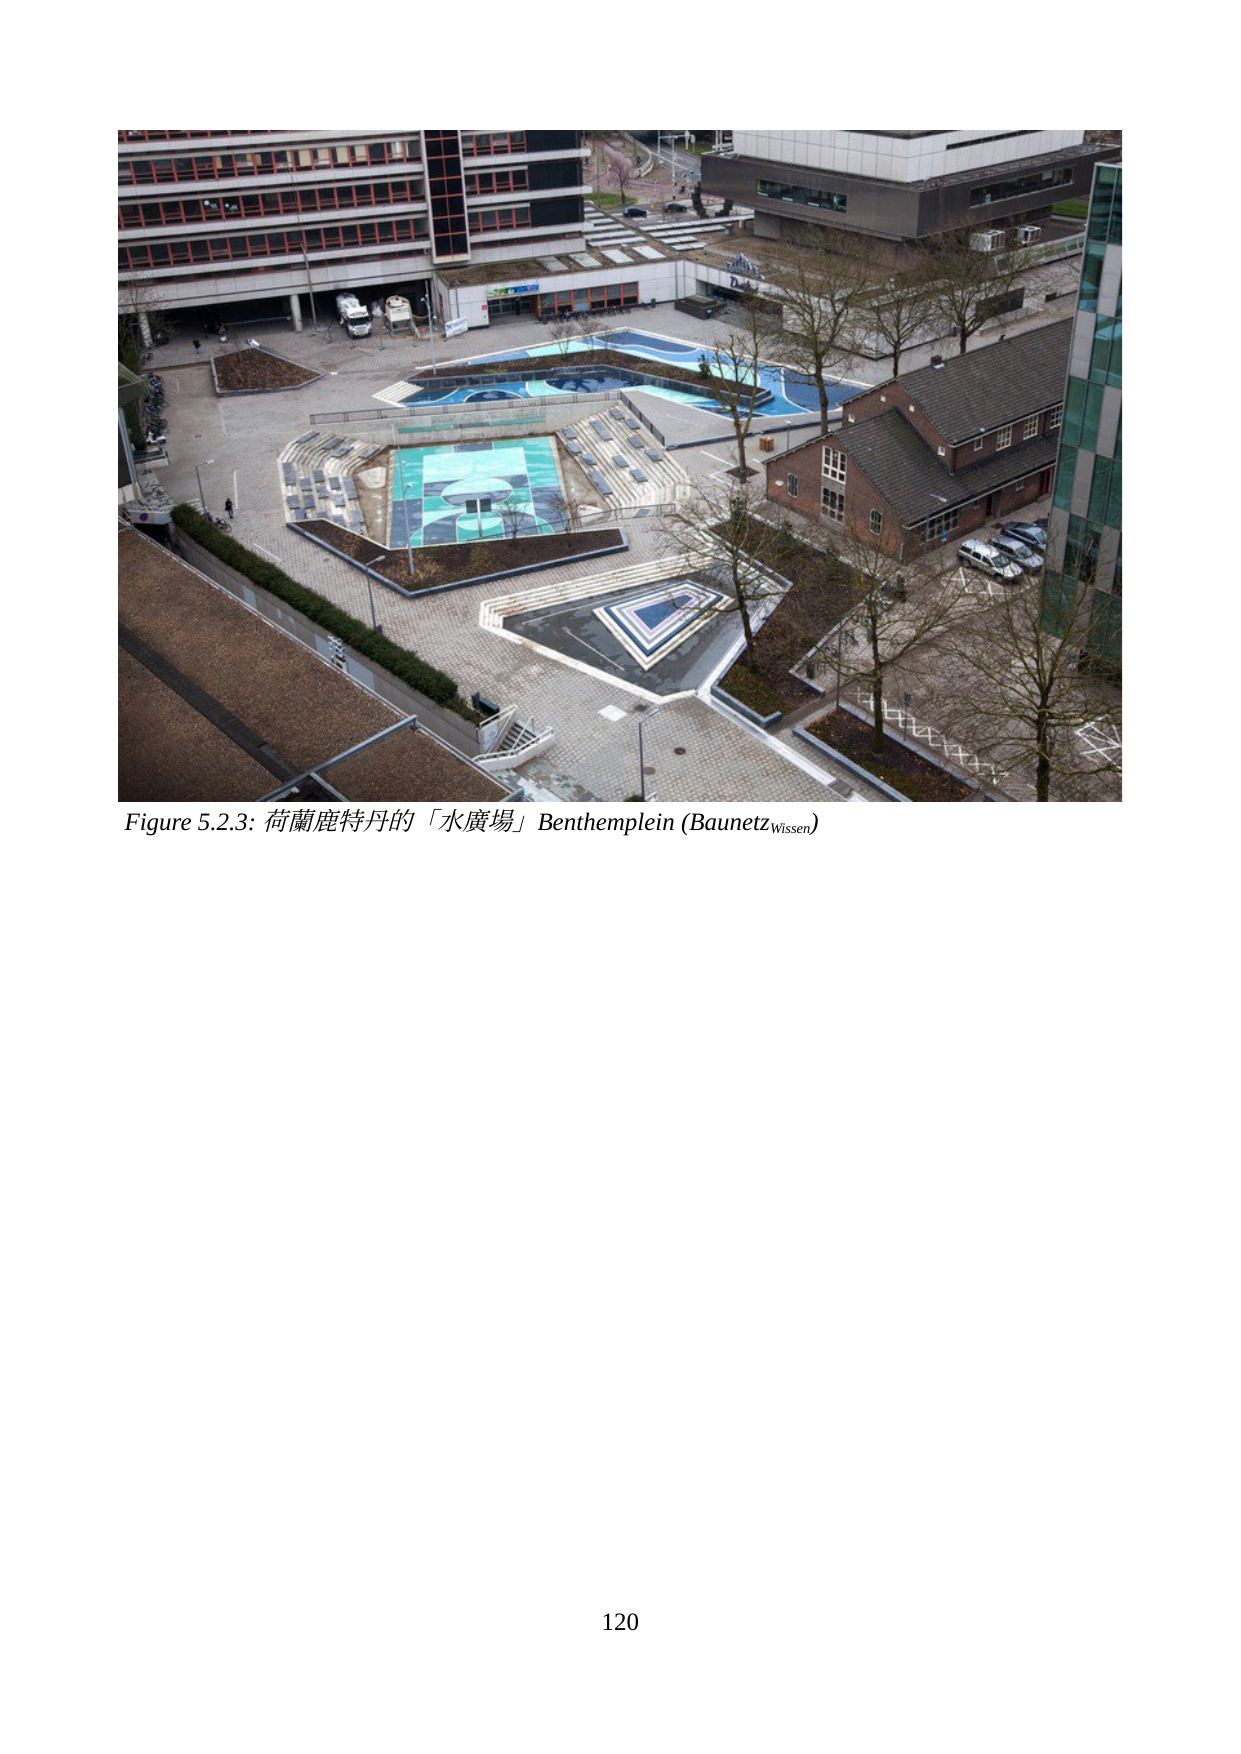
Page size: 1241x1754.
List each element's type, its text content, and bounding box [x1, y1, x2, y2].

picture [118, 130, 1123, 802]
text Figure 5.2.3: 荷蘭鹿特丹的「水廣場」Benthemplein (BaunetzWissen) [118, 802, 1122, 838]
